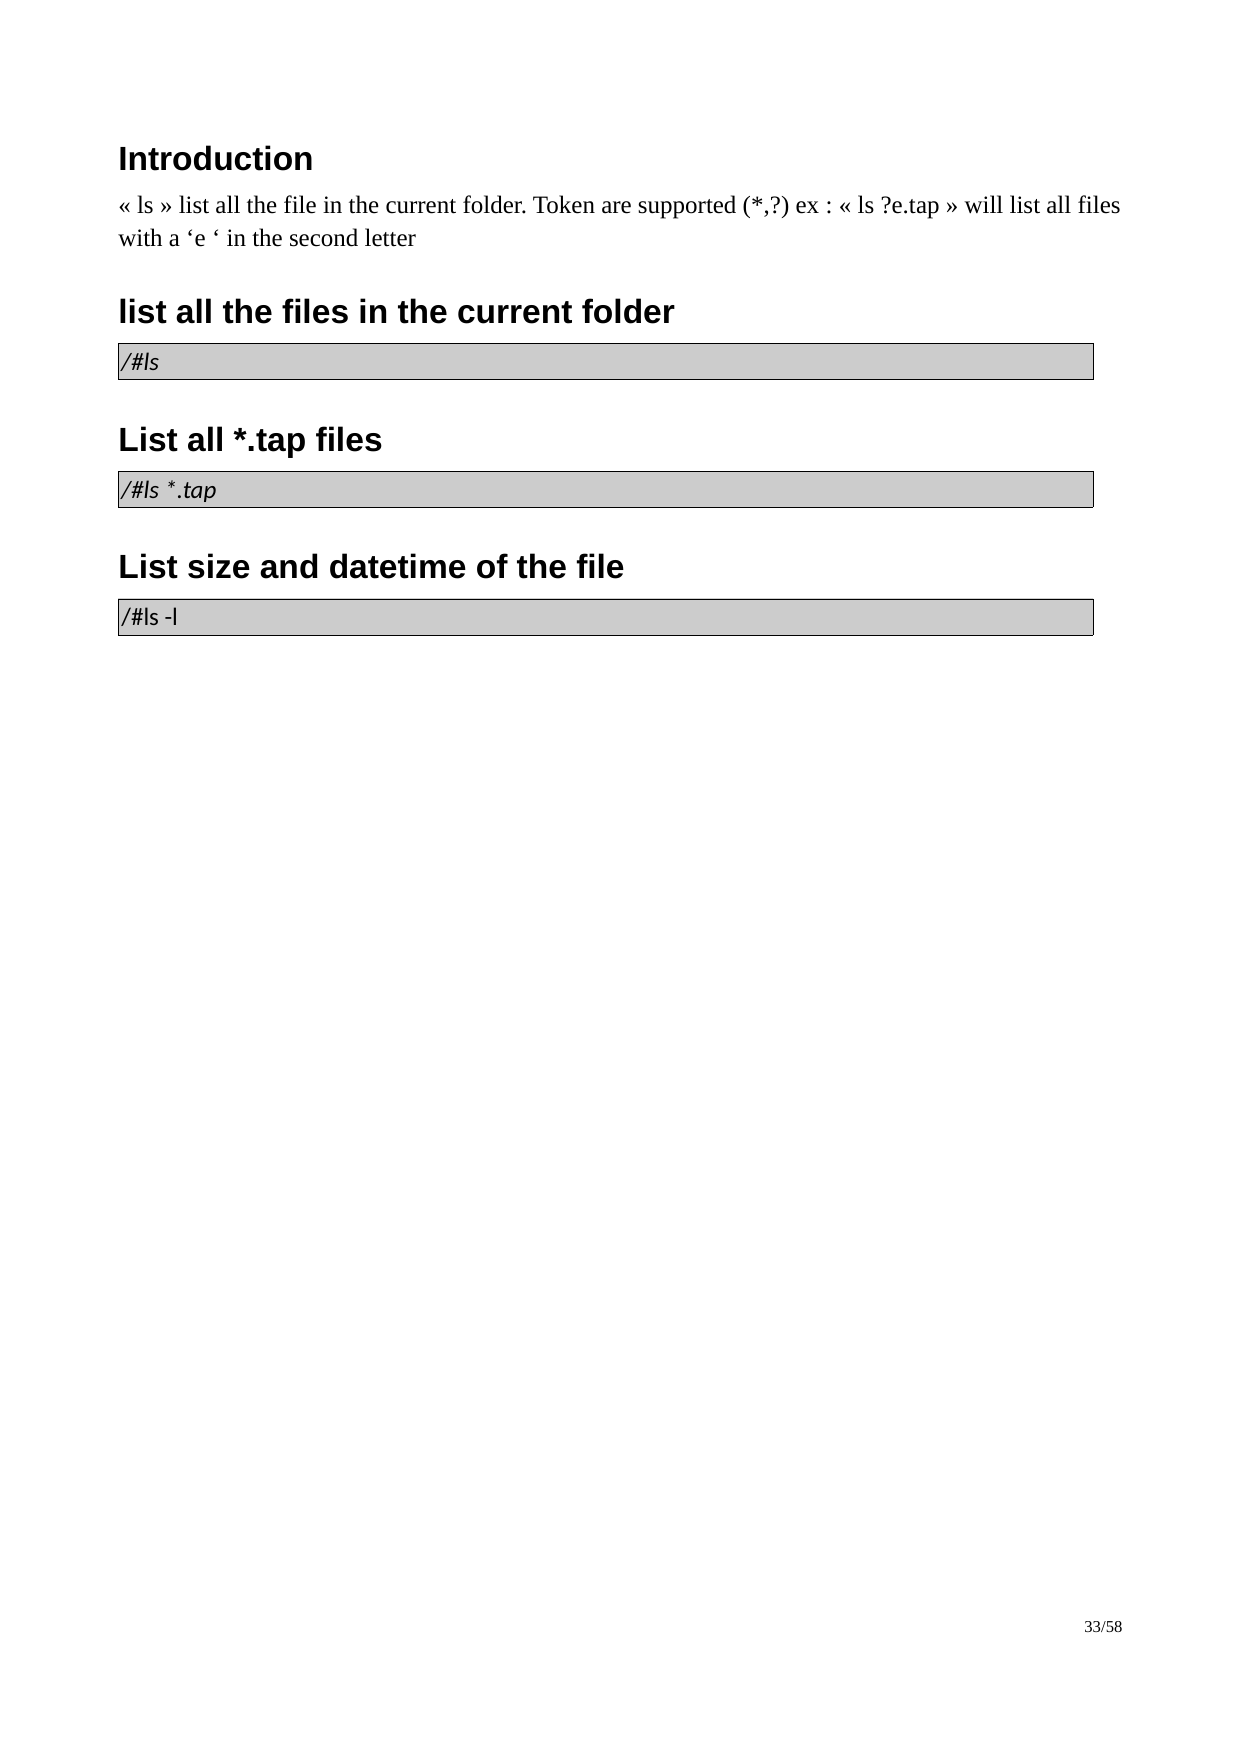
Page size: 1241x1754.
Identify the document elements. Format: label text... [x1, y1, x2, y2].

text « ls » list all the file in the current folder. Token are supported (*,?) ex : « ls ?e.tap » will list all files with a ‘e ‘ in the second letter [118, 190, 1122, 252]
text /#ls *.tap [119, 472, 1093, 507]
subtitle List all *.tap files [118, 419, 1122, 458]
subtitle List size and datetime of the file [118, 547, 1122, 586]
text /#ls [119, 344, 1093, 379]
subtitle list all the files in the current folder [118, 292, 1122, 330]
text /#ls -l [119, 600, 1093, 635]
subtitle Introduction [118, 139, 1122, 178]
